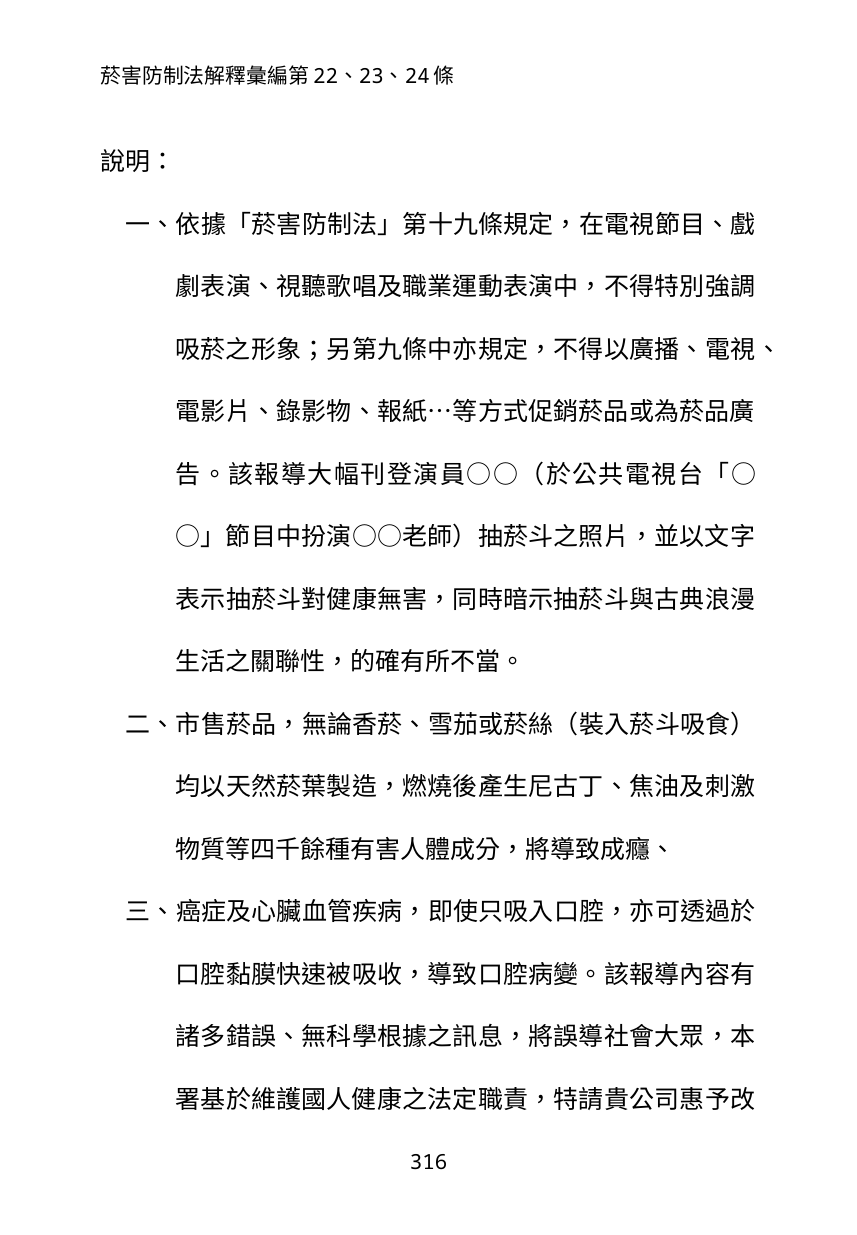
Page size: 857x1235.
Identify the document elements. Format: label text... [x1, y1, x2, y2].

list 說明： [100, 118, 756, 181]
list 一、依據「菸害防制法」第十九條規定，在電視節目、戲劇表演、視聽歌唱及職業運動表演中，不得特別強調吸菸之形象；另第九條中亦規定，不得以廣播、電視、電影片、錄影物、報紙…等方式促銷菸品或為菸品廣告。該報導大幅刊登演員○○（於公共電視台「○○」節目中扮演○○老師）抽菸斗之照片，並以文字表示抽菸斗對健康無害，同時暗示抽菸斗與古典浪漫生活之關聯性，的確有所不當。 [125, 181, 756, 681]
list 二、市售菸品，無論香菸、雪茄或菸絲（裝入菸斗吸食），均以天然菸葉製造，燃燒後產生尼古丁、焦油及刺激物質等四千餘種有害人體成分，將導致成癮、 [125, 681, 756, 868]
list 三、癌症及心臟血管疾病，即使只吸入口腔，亦可透過於口腔黏膜快速被吸收，導致口腔病變。該報導內容有諸多錯誤、無科學根據之訊息，將誤導社會大眾，本署基於維護國人健康之法定職責，特請貴公司惠予改 [125, 868, 756, 1118]
